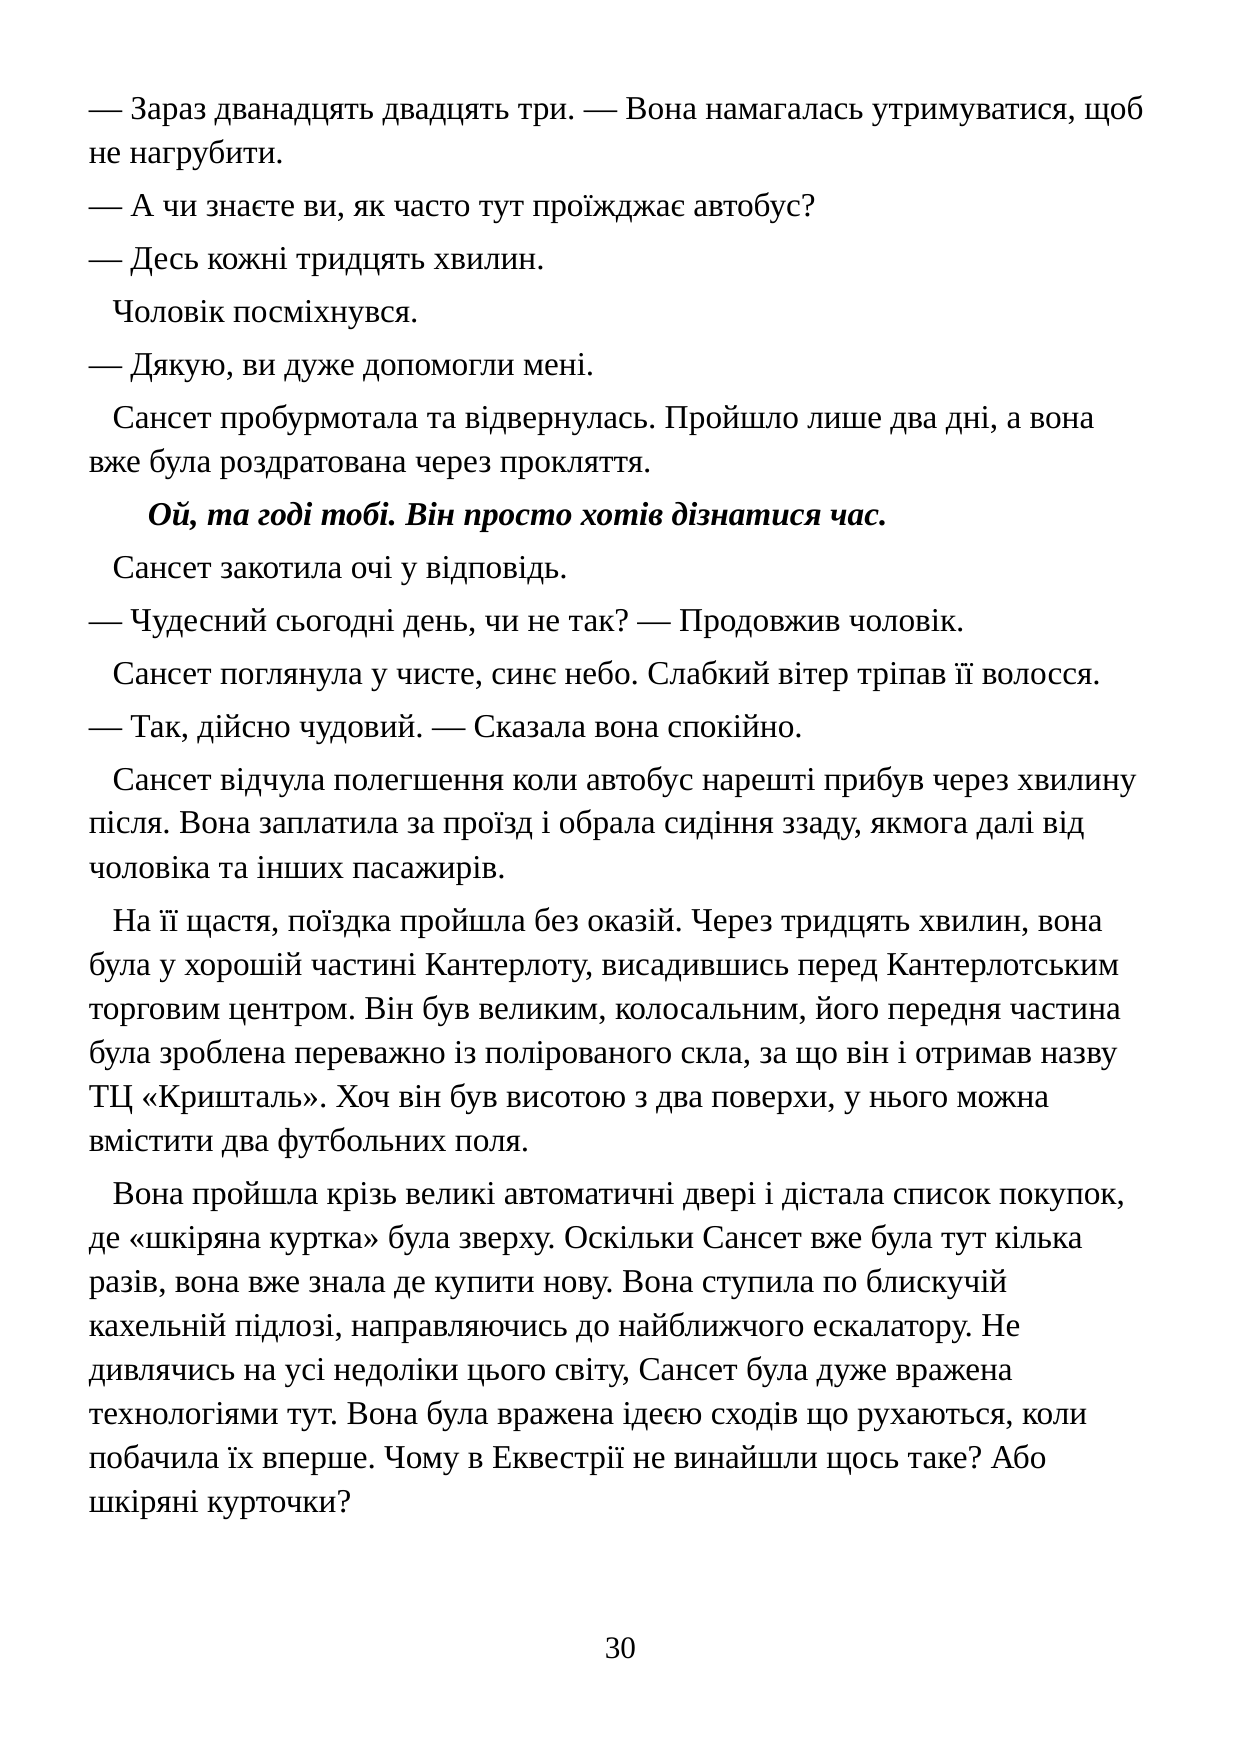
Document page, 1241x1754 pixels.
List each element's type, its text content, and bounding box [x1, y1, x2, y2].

text Сансет пробурмотала та відвернулась. Пройшло лише два дні, а вона вже була роздратована через прокляття. [88, 397, 1152, 479]
text Вона пройшла крізь великі автоматичні двері і дістала список покупок, де «шкіряна куртка» була зверху. Оскільки Сансет вже була тут кілька разів, вона вже знала де купити нову. Вона ступила по блискучій кахельній підлозі, направляючись до найближчого ескалатору. Не дивлячись на усі недоліки цього світу, Сансет була дуже вражена технологіями тут. Вона була вражена ідеєю сходів що рухаються, коли побачила їх вперше. Чому в Еквестрії не винайшли щось таке? Або шкіряні курточки? [88, 1173, 1152, 1520]
text На її щастя, поїздка пройшла без оказій. Через тридцять хвилин, вона була у хорошій частині Кантерлоту, висадившись перед Кантерлотським торговим центром. Він був великим, колосальним, його передня частина була зроблена переважно із полірованого скла, за що він і отримав назву ТЦ «Кришталь». Хоч він був висотою з два поверхи, у нього можна вмістити два футбольних поля. [88, 900, 1152, 1158]
text — А чи знаєте ви, як часто тут проїжджає автобус? [88, 186, 1152, 224]
text Ой, та годі тобі. Він просто хотів дізнатися час. [88, 494, 1152, 532]
text — Чудесний сьогодні день, чи не так? — Продовжив чоловік. [88, 600, 1152, 638]
text Сансет поглянула у чисте, синє небо. Слабкий вітер тріпав її волосся. [88, 653, 1152, 691]
text — Так, дійсно чудовий. — Сказала вона спокійно. [88, 706, 1152, 744]
text — Зараз дванадцять двадцять три. — Вона намагалась утримуватися, щоб не нагрубити. [88, 88, 1152, 171]
text Чоловік посміхнувся. [88, 291, 1152, 330]
text Сансет відчула полегшення коли автобус нарешті прибув через хвилину після. Вона заплатила за проїзд і обрала сидіння ззаду, якмога далі від чоловіка та інших пасажирів. [88, 759, 1152, 885]
text — Дякую, ви дуже допомогли мені. [88, 344, 1152, 383]
text — Десь кожні тридцять хвилин. [88, 238, 1152, 277]
text Сансет закотила очі у відповідь. [88, 547, 1152, 585]
